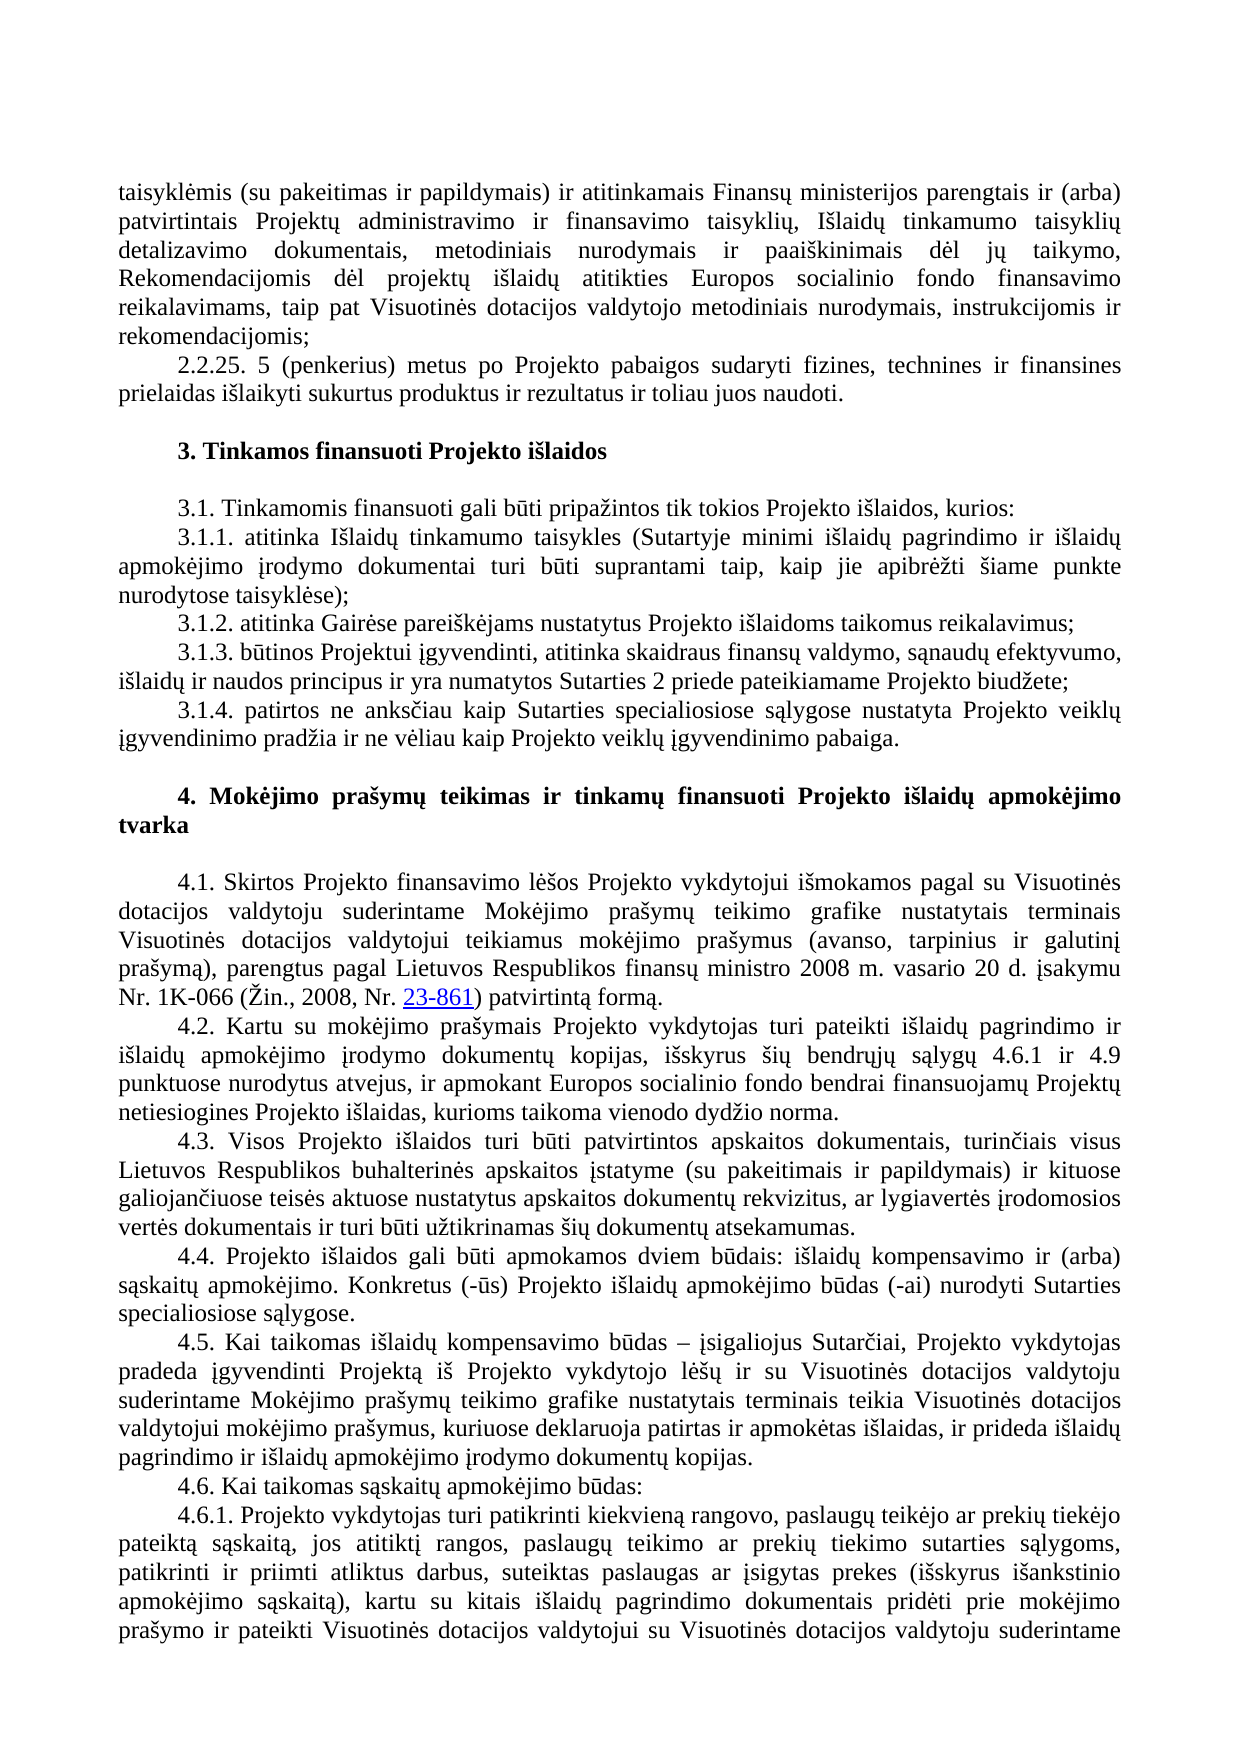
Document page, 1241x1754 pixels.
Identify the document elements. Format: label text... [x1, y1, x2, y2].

text 3.1.2. atitinka Gairėse pareiškėjams nustatytus Projekto išlaidoms taikomus reikalavimus; [118, 608, 1122, 637]
text 4.6. Kai taikomas sąskaitų apmokėjimo būdas: [118, 1471, 1122, 1500]
text 3.1.4. patirtos ne anksčiau kaip Sutarties specialiosiose sąlygose nustatyta Projekto veiklų įgyvendinimo pradžia ir ne vėliau kaip Projekto veiklų įgyvendinimo pabaiga. [118, 695, 1122, 752]
text 4.6.1. Projekto vykdytojas turi patikrinti kiekvieną rangovo, paslaugų teikėjo ar prekių tiekėjo pateiktą sąskaitą, jos atitiktį rangos, paslaugų teikimo ar prekių tiekimo sutarties sąlygoms, patikrinti ir priimti atliktus darbus, suteiktas paslaugas ar įsigytas prekes (išskyrus išankstinio apmokėjimo sąskaitą), kartu su kitais išlaidų pagrindimo dokumentais pridėti prie mokėjimo prašymo ir pateikti Visuotinės dotacijos valdytojui su Visuotinės dotacijos valdytoju suderintame [118, 1500, 1122, 1643]
text 4.3. Visos Projekto išlaidos turi būti patvirtintos apskaitos dokumentais, turinčiais visus Lietuvos Respublikos buhalterinės apskaitos įstatyme (su pakeitimais ir papildymais) ir kituose galiojančiuose teisės aktuose nustatytus apskaitos dokumentų rekvizitus, ar lygiavertės įrodomosios vertės dokumentais ir turi būti užtikrinamas šių dokumentų atsekamumas. [118, 1126, 1122, 1241]
text 3.1. Tinkamomis finansuoti gali būti pripažintos tik tokios Projekto išlaidos, kurios: [118, 493, 1122, 522]
text 4.4. Projekto išlaidos gali būti apmokamos dviem būdais: išlaidų kompensavimo ir (arba) sąskaitų apmokėjimo. Konkretus (-ūs) Projekto išlaidų apmokėjimo būdas (-ai) nurodyti Sutarties specialiosiose sąlygose. [118, 1241, 1122, 1327]
text 4.2. Kartu su mokėjimo prašymais Projekto vykdytojas turi pateikti išlaidų pagrindimo ir išlaidų apmokėjimo įrodymo dokumentų kopijas, išskyrus šių bendrųjų sąlygų 4.6.1 ir 4.9 punktuose nurodytus atvejus, ir apmokant Europos socialinio fondo bendrai finansuojamų Projektų netiesiogines Projekto išlaidas, kurioms taikoma vienodo dydžio norma. [118, 1011, 1122, 1126]
text 2.2.25. 5 (penkerius) metus po Projekto pabaigos sudaryti fizines, technines ir finansines prielaidas išlaikyti sukurtus produktus ir rezultatus ir toliau juos naudoti. [118, 350, 1122, 407]
text 4. Mokėjimo prašymų teikimas ir tinkamų finansuoti Projekto išlaidų apmokėjimo tvarka [118, 781, 1122, 838]
text 4.5. Kai taikomas išlaidų kompensavimo būdas – įsigaliojus Sutarčiai, Projekto vykdytojas pradeda įgyvendinti Projektą iš Projekto vykdytojo lėšų ir su Visuotinės dotacijos valdytoju suderintame Mokėjimo prašymų teikimo grafike nustatytais terminais teikia Visuotinės dotacijos valdytojui mokėjimo prašymus, kuriuose deklaruoja patirtas ir apmokėtas išlaidas, ir prideda išlaidų pagrindimo ir išlaidų apmokėjimo įrodymo dokumentų kopijas. [118, 1327, 1122, 1471]
text 3.1.3. būtinos Projektui įgyvendinti, atitinka skaidraus finansų valdymo, sąnaudų efektyvumo, išlaidų ir naudos principus ir yra numatytos Sutarties 2 priede pateikiamame Projekto biudžete; [118, 637, 1122, 695]
text 3. Tinkamos finansuoti Projekto išlaidos [118, 436, 1122, 465]
text 4.1. Skirtos Projekto finansavimo lėšos Projekto vykdytojui išmokamos pagal su Visuotinės dotacijos valdytoju suderintame Mokėjimo prašymų teikimo grafike nustatytais terminais Visuotinės dotacijos valdytojui teikiamus mokėjimo prašymus (avanso, tarpinius ir galutinį prašymą), parengtus pagal Lietuvos Respublikos finansų ministro 2008 m. vasario 20 d. įsakymu Nr. 1K-066 (Žin., 2008, Nr. 23-861) patvirtintą formą. [118, 867, 1122, 1011]
text taisyklėmis (su pakeitimas ir papildymais) ir atitinkamais Finansų ministerijos parengtais ir (arba) patvirtintais Projektų administravimo ir finansavimo taisyklių, Išlaidų tinkamumo taisyklių detalizavimo dokumentais, metodiniais nurodymais ir paaiškinimais dėl jų taikymo, Rekomendacijomis dėl projektų išlaidų atitikties Europos socialinio fondo finansavimo reikalavimams, taip pat Visuotinės dotacijos valdytojo metodiniais nurodymais, instrukcijomis ir rekomendacijomis; [118, 177, 1122, 350]
text 3.1.1. atitinka Išlaidų tinkamumo taisykles (Sutartyje minimi išlaidų pagrindimo ir išlaidų apmokėjimo įrodymo dokumentai turi būti suprantami taip, kaip jie apibrėžti šiame punkte nurodytose taisyklėse); [118, 522, 1122, 608]
